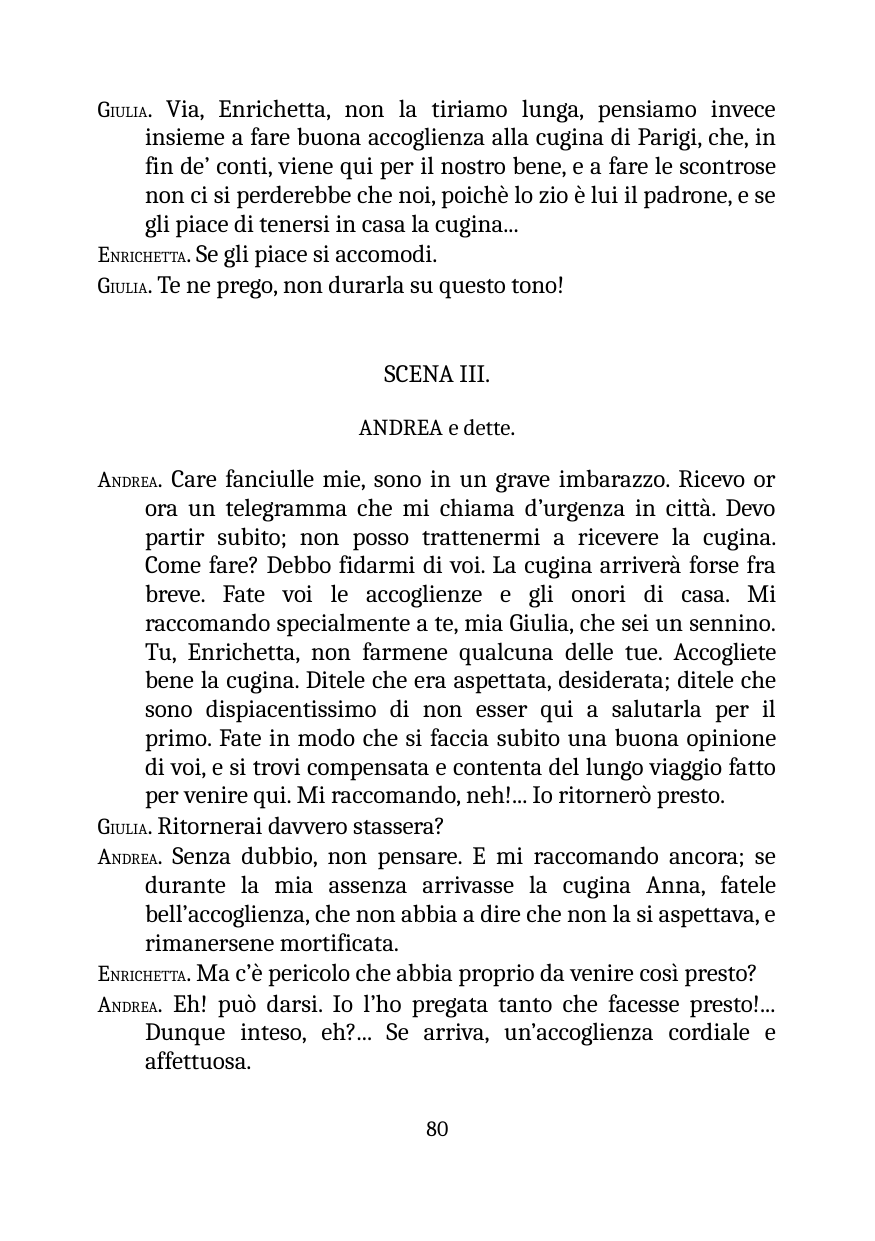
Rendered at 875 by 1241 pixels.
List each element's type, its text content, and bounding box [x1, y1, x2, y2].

text Andrea. Senza dubbio, non pensare. E mi raccomando ancora; se durante la mia assenza arrivasse la cugina Anna, fatele bell’accoglienza, che non abbia a dire che non la si aspettava, e rimanersene mortificata. [97, 842, 777, 957]
text Giulia. Te ne prego, non durarla su questo tono! [97, 271, 777, 299]
text SCENA III. [94, 360, 779, 389]
text Giulia. Ritornerai davvero stassera? [97, 812, 777, 840]
text ANDREA e dette. [94, 412, 779, 441]
text Giulia. Via, Enrichetta, non la tiriamo lunga, pensiamo invece insieme a fare buona accoglienza alla cugina di Parigi, che, in fin de’ conti, viene qui per il nostro bene, e a fare le scontrose non ci si perderebbe che noi, poichè lo zio è lui il padrone, e se gli piace di tenersi in casa la cugina... [97, 94, 777, 238]
text Enrichetta. Se gli piace si accomodi. [97, 240, 777, 269]
text Andrea. Care fanciulle mie, sono in un grave imbarazzo. Ricevo or ora un telegramma che mi chiama d’urgenza in città. Devo partir subito; non posso trattenermi a ricevere la cugina. Come fare? Debbo fidarmi di voi. La cugina arriverà forse fra breve. Fate voi le accoglienze e gli onori di casa. Mi raccomando specialmente a te, mia Giulia, che sei un sennino. Tu, Enrichetta, non farmene qualcuna delle tue. Accogliete bene la cugina. Ditele che era aspettata, desiderata; ditele che sono dispiacentissimo di non esser qui a salutarla per il primo. Fate in modo che si faccia subito una buona opinione di voi, e si trovi compensata e contenta del lungo viaggio fatto per venire qui. Mi raccomando, neh!... Io ritornerò presto. [97, 465, 777, 810]
text Enrichetta. Ma c’è pericolo che abbia proprio da venire così presto? [97, 959, 777, 988]
text Andrea. Eh! può darsi. Io l’ho pregata tanto che facesse presto!... Dunque inteso, eh?... Se arriva, un’accoglienza cordiale e affettuosa. [97, 989, 777, 1076]
